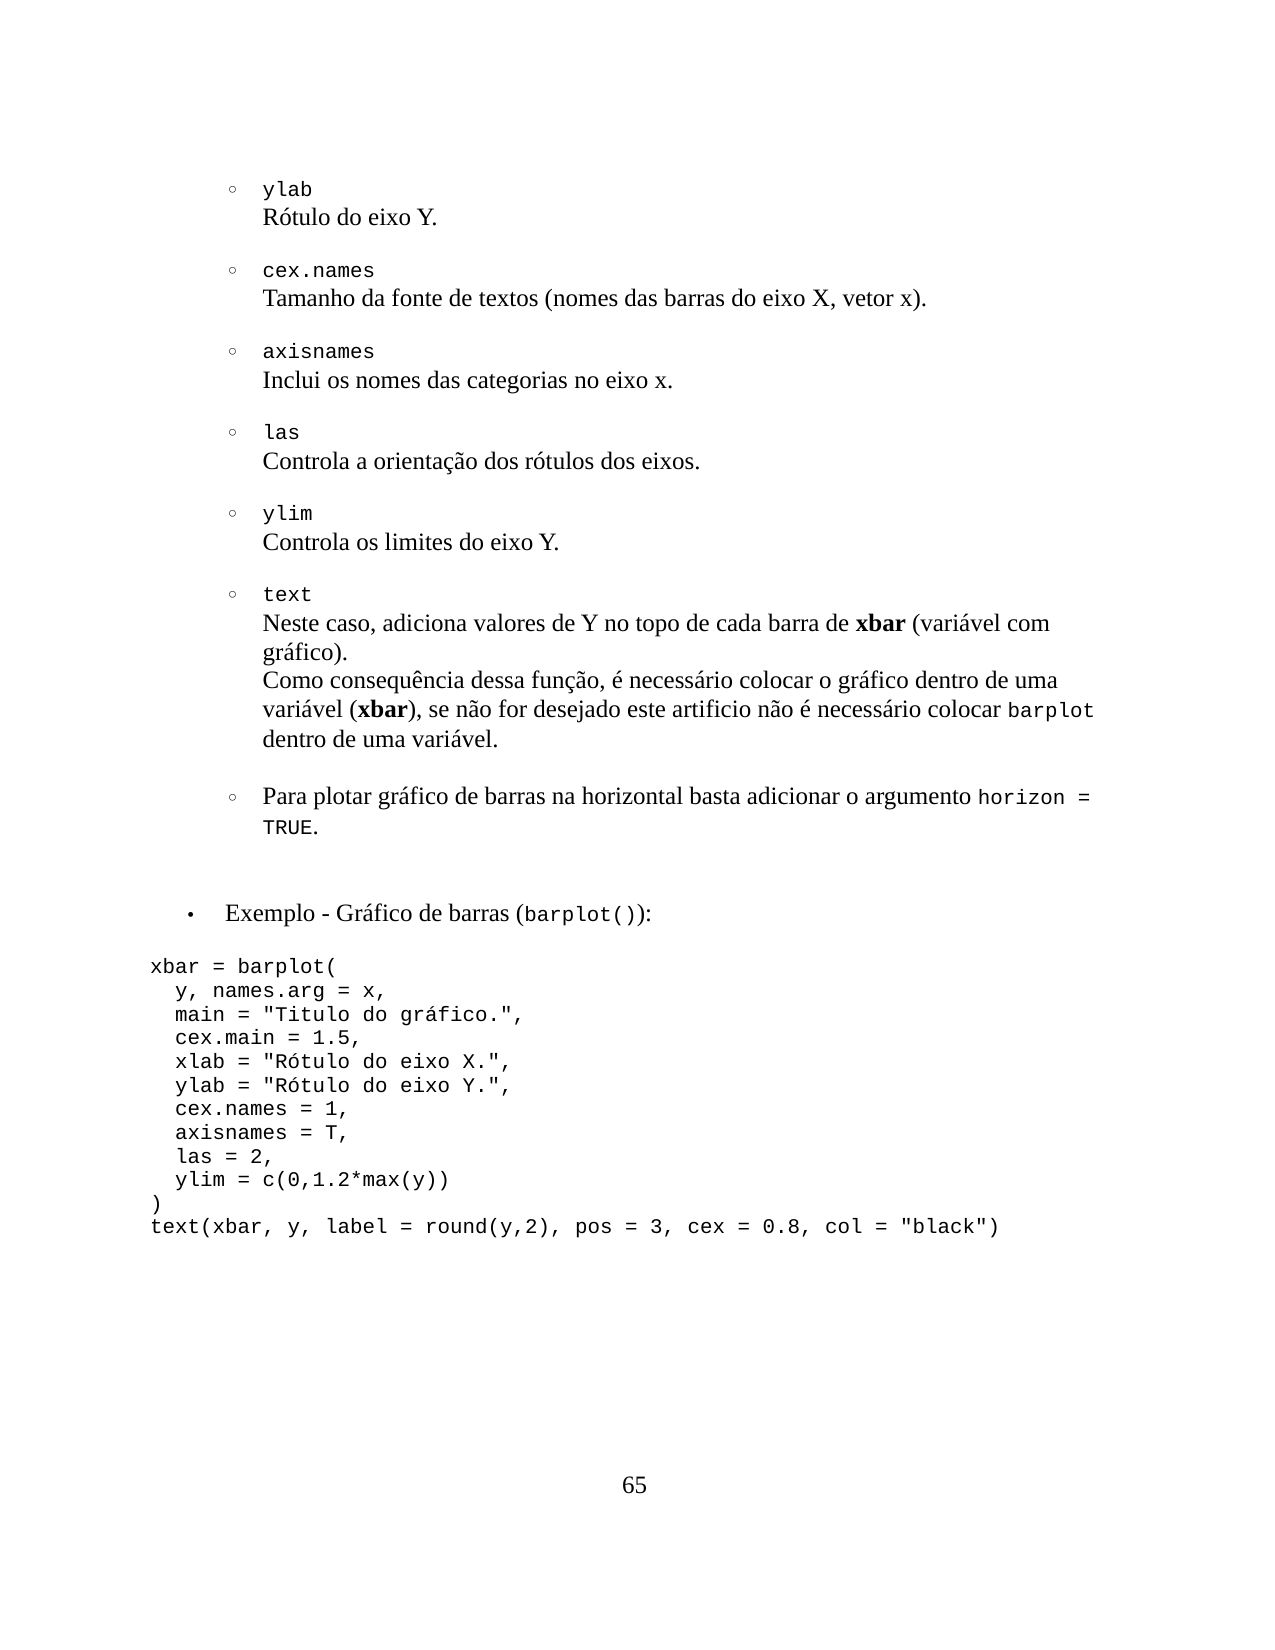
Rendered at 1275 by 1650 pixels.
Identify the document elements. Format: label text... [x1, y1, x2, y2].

list axisnames Inclui os nomes das categorias no eixo x. [225, 341, 1125, 422]
list Exemplo - Gráfico de barras (barplot()): [187, 898, 1125, 956]
list Para plotar gráfico de barras na horizontal basta adicionar o argumento horizon = TRUE. [225, 781, 1125, 869]
list cex.names Tamanho da fonte de textos (nomes das barras do eixo X, vetor x). [225, 260, 1125, 341]
list [225, 150, 1125, 179]
text text(xbar, y, label = round(y,2), pos = 3, cex = 0.8, col = "black") [150, 1217, 1125, 1240]
text y, names.arg = x, [150, 980, 1125, 1004]
text ) [150, 1193, 1125, 1217]
text xbar = barplot( [150, 956, 1125, 980]
text ylab = "Rótulo do eixo Y.", [150, 1075, 1125, 1098]
text axisnames = T, [150, 1122, 1125, 1146]
list text Neste caso, adiciona valores de Y no topo de cada barra de xbar (variável com gráfico). Como consequência dessa função, é necessário colocar o gráfico dentro de uma variável (xbar), se não for desejado este artificio não é necessário colocar barplot dentro de uma variável. [225, 584, 1125, 781]
text cex.main = 1.5, [150, 1027, 1125, 1051]
text cex.names = 1, [150, 1098, 1125, 1122]
text ylim = c(0,1.2*max(y)) [150, 1169, 1125, 1193]
list ylab Rótulo do eixo Y. [225, 179, 1125, 260]
text main = "Titulo do gráfico.", [150, 1004, 1125, 1027]
text las = 2, [150, 1146, 1125, 1169]
list ylim Controla os limites do eixo Y. [225, 503, 1125, 584]
text xlab = "Rótulo do eixo X.", [150, 1051, 1125, 1075]
list las Controla a orientação dos rótulos dos eixos. [225, 422, 1125, 503]
